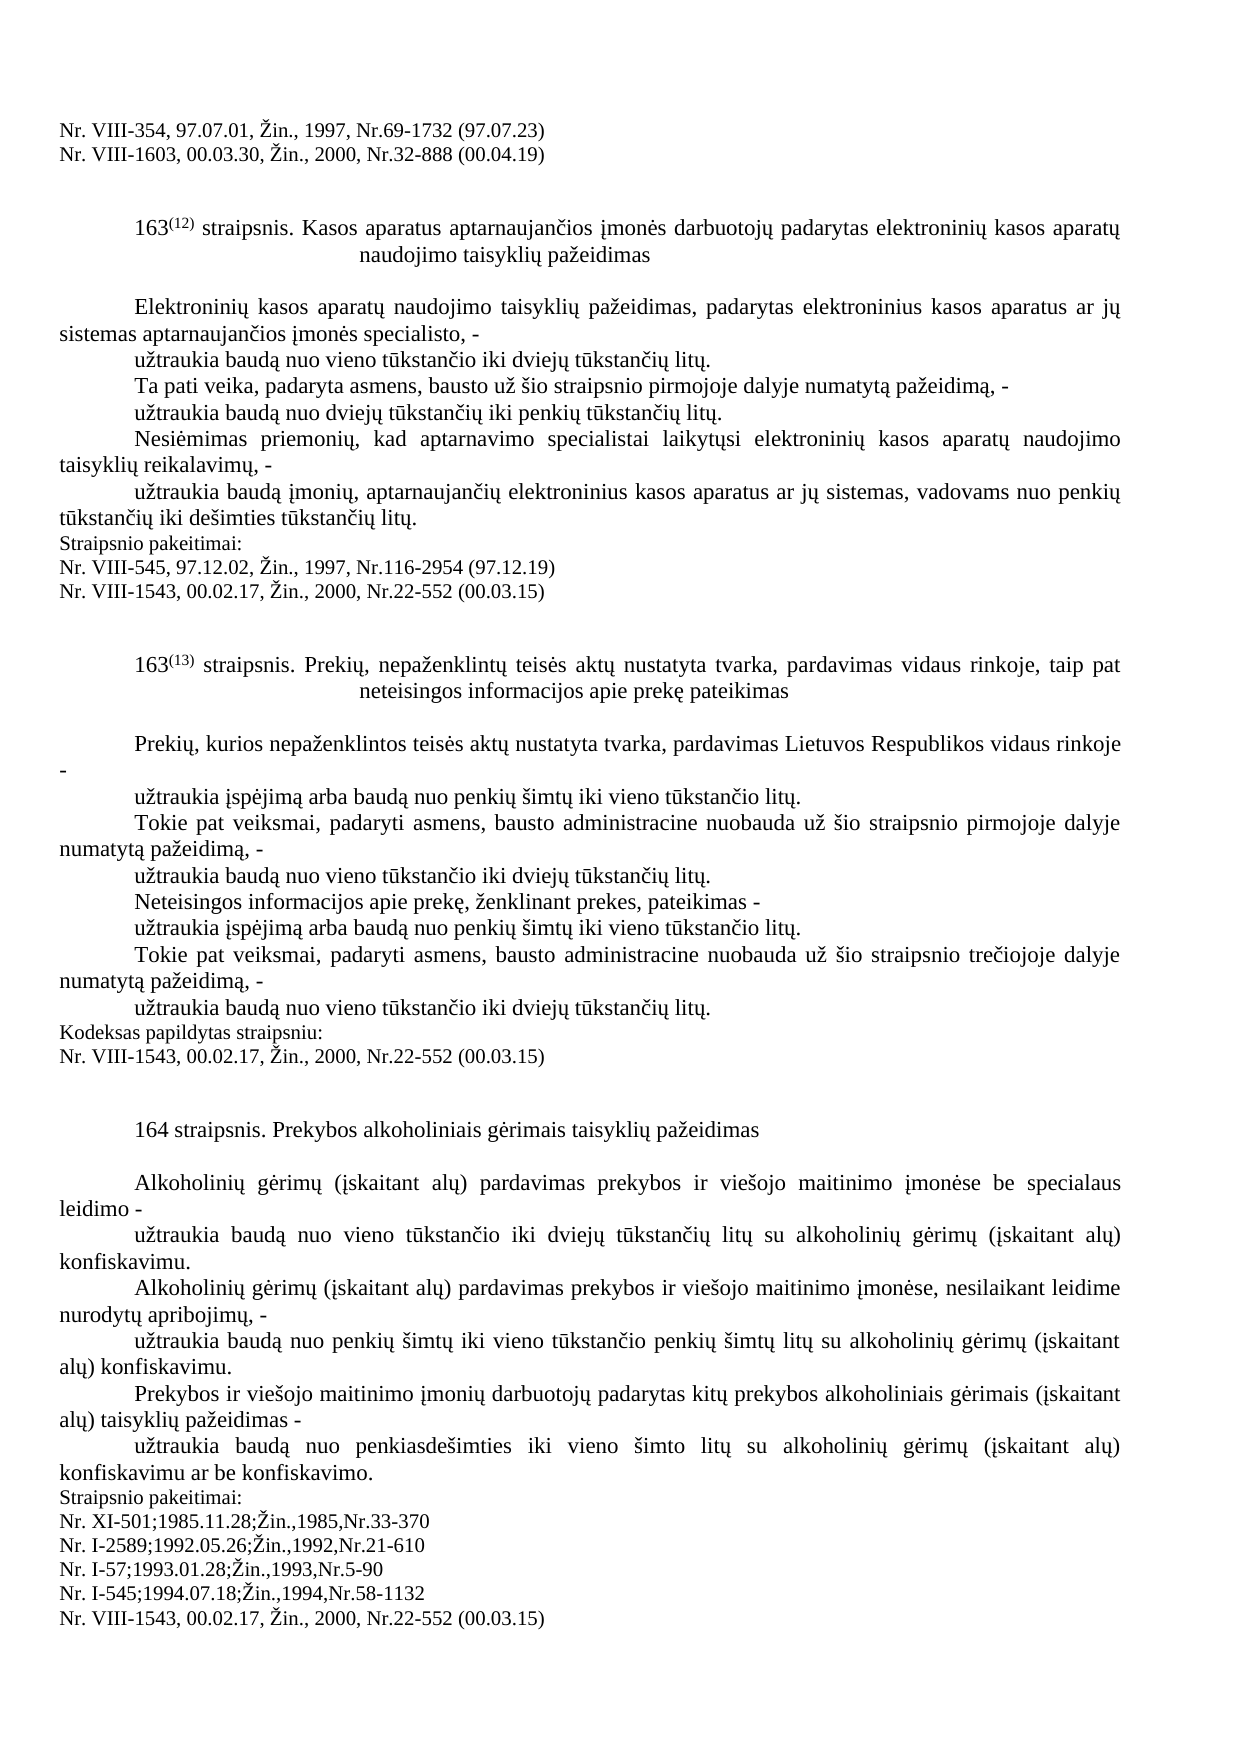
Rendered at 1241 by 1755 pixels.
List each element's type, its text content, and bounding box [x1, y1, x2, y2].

text Prekybos ir viešojo maitinimo įmonių darbuotojų padarytas kitų prekybos alkoholiniais gėrimais (įskaitant alų) taisyklių pažeidimas - [59, 1380, 1122, 1432]
text Nr. I-545;1994.07.18;Žin.,1994,Nr.58-1132 [59, 1581, 1122, 1605]
text Nesiėmimas priemonių, kad aptarnavimo specialistai laikytųsi elektroninių kasos aparatų naudojimo taisyklių reikalavimų, - [59, 425, 1122, 478]
text Straipsnio pakeitimai: [59, 531, 1122, 555]
text Nr. I-57;1993.01.28;Žin.,1993,Nr.5-90 [59, 1557, 1122, 1581]
text Alkoholinių gėrimų (įskaitant alų) pardavimas prekybos ir viešojo maitinimo įmonėse, nesilaikant leidime nurodytų apribojimų, - [59, 1274, 1122, 1327]
text Straipsnio pakeitimai: [59, 1485, 1122, 1509]
text Nr. VIII-545, 97.12.02, Žin., 1997, Nr.116-2954 (97.12.19) [59, 555, 1122, 579]
text Nr. VIII-1603, 00.03.30, Žin., 2000, Nr.32-888 (00.04.19) [59, 142, 1122, 166]
text Nr. I-2589;1992.05.26;Žin.,1992,Nr.21-610 [59, 1533, 1122, 1557]
text Nr. VIII-1543, 00.02.17, Žin., 2000, Nr.22-552 (00.03.15) [59, 1605, 1122, 1629]
text užtraukia baudą nuo vieno tūkstančio iki dviejų tūkstančių litų. [59, 993, 1122, 1020]
text užtraukia baudą nuo penkiasdešimties iki vieno šimto litų su alkoholinių gėrimų (įskaitant alų) konfiskavimu ar be konfiskavimo. [59, 1432, 1122, 1485]
text užtraukia įspėjimą arba baudą nuo penkių šimtų iki vieno tūkstančio litų. [59, 914, 1122, 941]
text užtraukia baudą nuo dviejų tūkstančių iki penkių tūkstančių litų. [59, 399, 1122, 425]
text 163(12) straipsnis. Kasos aparatus aptarnaujančios įmonės darbuotojų padarytas elektroninių kasos aparatų naudojimo taisyklių pažeidimas [134, 214, 1122, 267]
text Ta pati veika, padaryta asmens, bausto už šio straipsnio pirmojoje dalyje numatytą pažeidimą, - [59, 372, 1122, 399]
text Nr. VIII-1543, 00.02.17, Žin., 2000, Nr.22-552 (00.03.15) [59, 1044, 1122, 1068]
text Neteisingos informacijos apie prekę, ženklinant prekes, pateikimas - [59, 888, 1122, 914]
text Tokie pat veiksmai, padaryti asmens, bausto administracine nuobauda už šio straipsnio pirmojoje dalyje numatytą pažeidimą, - [59, 809, 1122, 862]
text Elektroninių kasos aparatų naudojimo taisyklių pažeidimas, padarytas elektroninius kasos aparatus ar jų sistemas aptarnaujančios įmonės specialisto, - [59, 293, 1122, 346]
text Kodeksas papildytas straipsniu: [59, 1020, 1122, 1044]
text Nr. XI-501;1985.11.28;Žin.,1985,Nr.33-370 [59, 1509, 1122, 1533]
text Nr. VIII-1543, 00.02.17, Žin., 2000, Nr.22-552 (00.03.15) [59, 579, 1122, 603]
text Alkoholinių gėrimų (įskaitant alų) pardavimas prekybos ir viešojo maitinimo įmonėse be specialaus leidimo - [59, 1169, 1122, 1222]
text užtraukia baudą nuo vieno tūkstančio iki dviejų tūkstančių litų su alkoholinių gėrimų (įskaitant alų) konfiskavimu. [59, 1222, 1122, 1274]
text užtraukia įspėjimą arba baudą nuo penkių šimtų iki vieno tūkstančio litų. [59, 783, 1122, 809]
text 163(13) straipsnis. Prekių, nepaženklintų teisės aktų nustatyta tvarka, pardavimas vidaus rinkoje, taip pat neteisingos informacijos apie prekę pateikimas [134, 651, 1122, 704]
text Tokie pat veiksmai, padaryti asmens, bausto administracine nuobauda už šio straipsnio trečiojoje dalyje numatytą pažeidimą, - [59, 941, 1122, 993]
text užtraukia baudą įmonių, aptarnaujančių elektroninius kasos aparatus ar jų sistemas, vadovams nuo penkių tūkstančių iki dešimties tūkstančių litų. [59, 478, 1122, 531]
text užtraukia baudą nuo penkių šimtų iki vieno tūkstančio penkių šimtų litų su alkoholinių gėrimų (įskaitant alų) konfiskavimu. [59, 1327, 1122, 1380]
text užtraukia baudą nuo vieno tūkstančio iki dviejų tūkstančių litų. [59, 346, 1122, 372]
text Prekių, kurios nepaženklintos teisės aktų nustatyta tvarka, pardavimas Lietuvos Respublikos vidaus rinkoje - [59, 730, 1122, 783]
text užtraukia baudą nuo vieno tūkstančio iki dviejų tūkstančių litų. [59, 862, 1122, 888]
text 164 straipsnis. Prekybos alkoholiniais gėrimais taisyklių pažeidimas [59, 1116, 1122, 1142]
text Nr. VIII-354, 97.07.01, Žin., 1997, Nr.69-1732 (97.07.23) [59, 118, 1122, 142]
